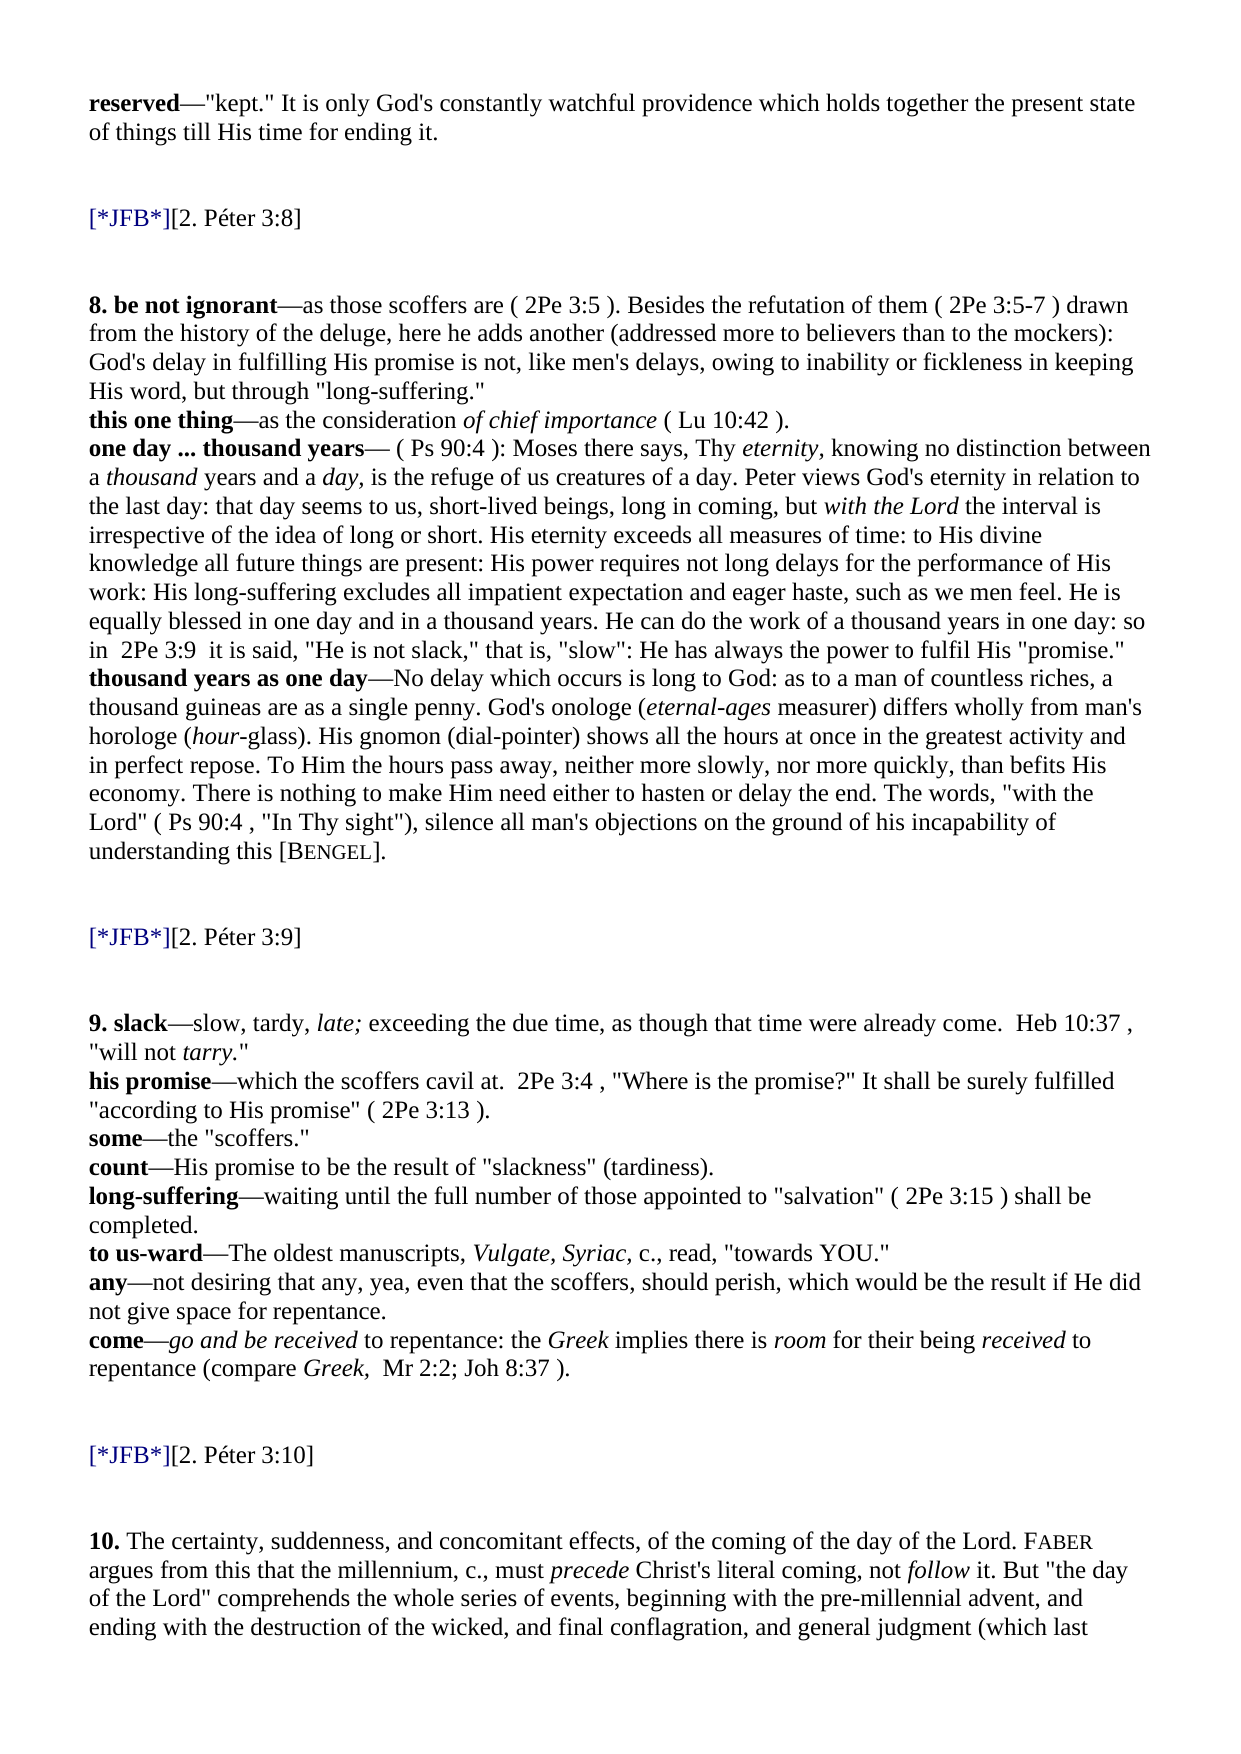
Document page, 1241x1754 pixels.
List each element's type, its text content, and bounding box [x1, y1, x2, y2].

text reserved—"kept." It is only God's constantly watchful providence which holds together the present state of things till His time for ending it. [88, 88, 1152, 203]
text [*JFB*][2. Péter 3:9] 9. slack—slow, tardy, late; exceeding the due time, as though that time were already come. Heb 10:37 , "will not tarry." his promise—which the scoffers cavil at. 2Pe 3:4 , "Where is the promise?" It shall be surely fulfilled "according to His promise" ( 2Pe 3:13 ). some—the "scoffers." count—His promise to be the result of "slackness" (tardiness). long-suffering—waiting until the full number of those appointed to "salvation" ( 2Pe 3:15 ) shall be completed. to us-ward—The oldest manuscripts, Vulgate, Syriac, c., read, "towards YOU." any—not desiring that any, yea, even that the scoffers, should perish, which would be the result if He did not give space for repentance. come—go and be received to repentance: the Greek implies there is room for their being received to repentance (compare Greek, Mr 2:2; Joh 8:37 ). [88, 922, 1152, 1440]
text [*JFB*][2. Péter 3:10] 10. The certainty, suddenness, and concomitant effects, of the coming of the day of the Lord. FABER argues from this that the millennium, c., must precede Christ's literal coming, not follow it. But "the day of the Lord" comprehends the whole series of events, beginning with the pre-millennial advent, and ending with the destruction of the wicked, and final conflagration, and general judgment (which last [88, 1440, 1152, 1641]
text [*JFB*][2. Péter 3:8] 8. be not ignorant—as those scoffers are ( 2Pe 3:5 ). Besides the refutation of them ( 2Pe 3:5-7 ) drawn from the history of the deluge, here he adds another (addressed more to believers than to the mockers): God's delay in fulfilling His promise is not, like men's delays, owing to inability or fickleness in keeping His word, but through "long-suffering." this one thing—as the consideration of chief importance ( Lu 10:42 ). one day ... thousand years— ( Ps 90:4 ): Moses there says, Thy eternity, knowing no distinction between a thousand years and a day, is the refuge of us creatures of a day. Peter views God's eternity in relation to the last day: that day seems to us, short-lived beings, long in coming, but with the Lord the interval is irrespective of the idea of long or short. His eternity exceeds all measures of time: to His divine knowledge all future things are present: His power requires not long delays for the performance of His work: His long-suffering excludes all impatient expectation and eager haste, such as we men feel. He is equally blessed in one day and in a thousand years. He can do the work of a thousand years in one day: so in 2Pe 3:9 it is said, "He is not slack," that is, "slow": He has always the power to fulfil His "promise." thousand years as one day—No delay which occurs is long to God: as to a man of countless riches, a thousand guineas are as a single penny. God's onologe (eternal-ages measurer) differs wholly from man's horologe (hour-glass). His gnomon (dial-pointer) shows all the hours at once in the greatest activity and in perfect repose. To Him the hours pass away, neither more slowly, nor more quickly, than befits His economy. There is nothing to make Him need either to hasten or delay the end. The words, "with the Lord" ( Ps 90:4 , "In Thy sight"), silence all man's objections on the ground of his incapability of understanding this [BENGEL]. [88, 203, 1152, 922]
